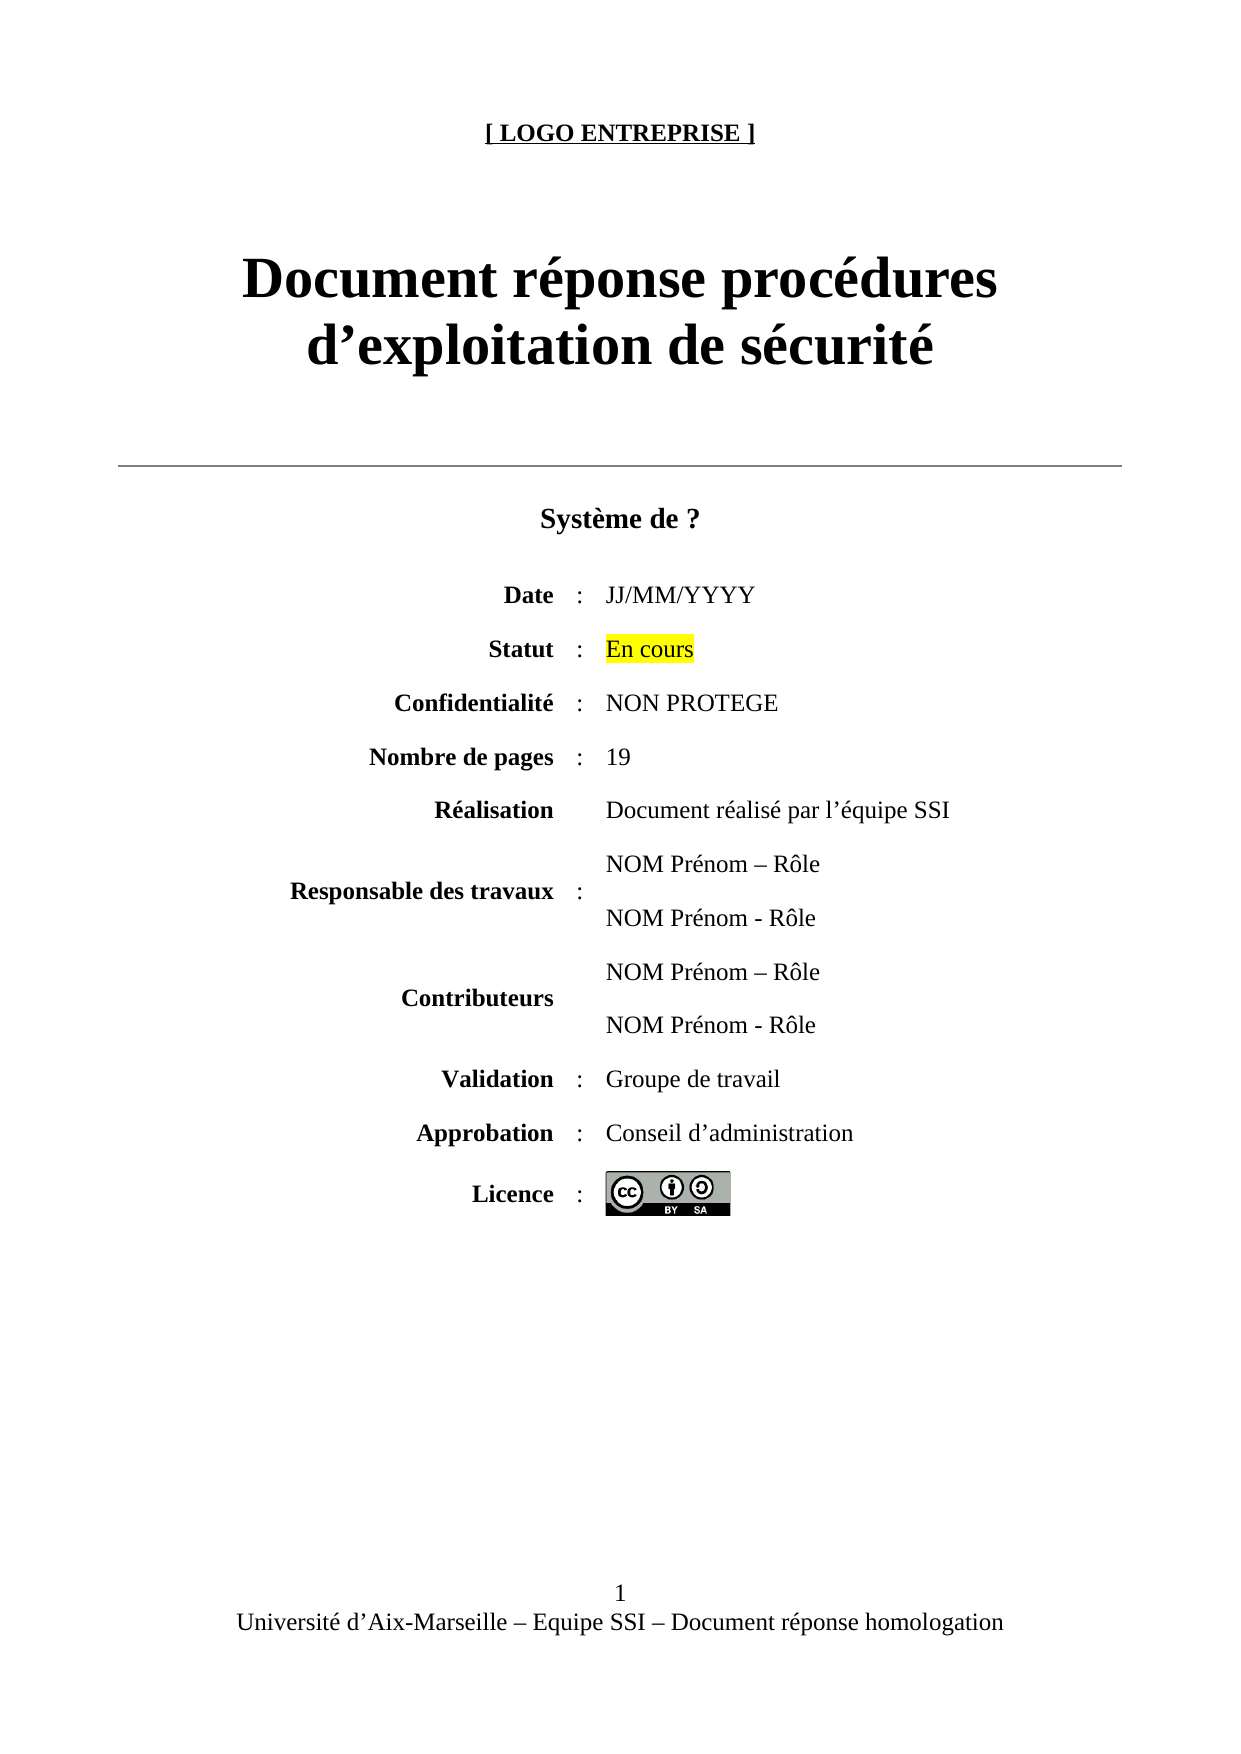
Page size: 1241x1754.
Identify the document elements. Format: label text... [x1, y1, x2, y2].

table_cell Licence [118, 1159, 565, 1228]
table_cell Réalisation [118, 783, 565, 837]
table_cell Responsable des travaux [118, 837, 565, 944]
table_cell Groupe de travail [594, 1052, 1167, 1105]
text [ LOGO ENTREPRISE ] [118, 118, 1122, 147]
table_cell : [565, 675, 594, 729]
picture [605, 1171, 731, 1216]
table_header : [565, 568, 594, 622]
table_cell Approbation [118, 1105, 565, 1159]
text Document réponse procédures d’exploitation de sécurité [118, 243, 1122, 377]
table_cell Nombre de pages [118, 729, 565, 783]
table_cell : [565, 622, 594, 675]
table_cell NOM Prénom – Rôle NOM Prénom - Rôle [594, 944, 1167, 1052]
table_cell NON PROTEGE [594, 675, 1167, 729]
table_cell Validation [118, 1052, 565, 1105]
table_header Date [118, 568, 565, 622]
table_header JJ/MM/YYYY [594, 568, 1167, 622]
table_cell : [565, 1052, 594, 1105]
table_cell Conseil d’administration [594, 1105, 1167, 1159]
table_cell [565, 783, 594, 837]
table_cell En cours [594, 622, 1167, 675]
table_cell Document réalisé par l’équipe SSI [594, 783, 1167, 837]
table_cell NOM Prénom – Rôle NOM Prénom - Rôle [594, 837, 1167, 944]
table_cell Statut [118, 622, 565, 675]
table_cell 19 [594, 729, 1167, 783]
table_cell : [565, 837, 594, 944]
table_cell : [565, 1105, 594, 1159]
text Système de ? [118, 501, 1122, 534]
table_cell Contributeurs [118, 944, 565, 1052]
table_cell [565, 944, 594, 1052]
table_cell : [565, 1159, 594, 1228]
table_cell [594, 1159, 1167, 1228]
table_cell : [565, 729, 594, 783]
table_cell Confidentialité [118, 675, 565, 729]
